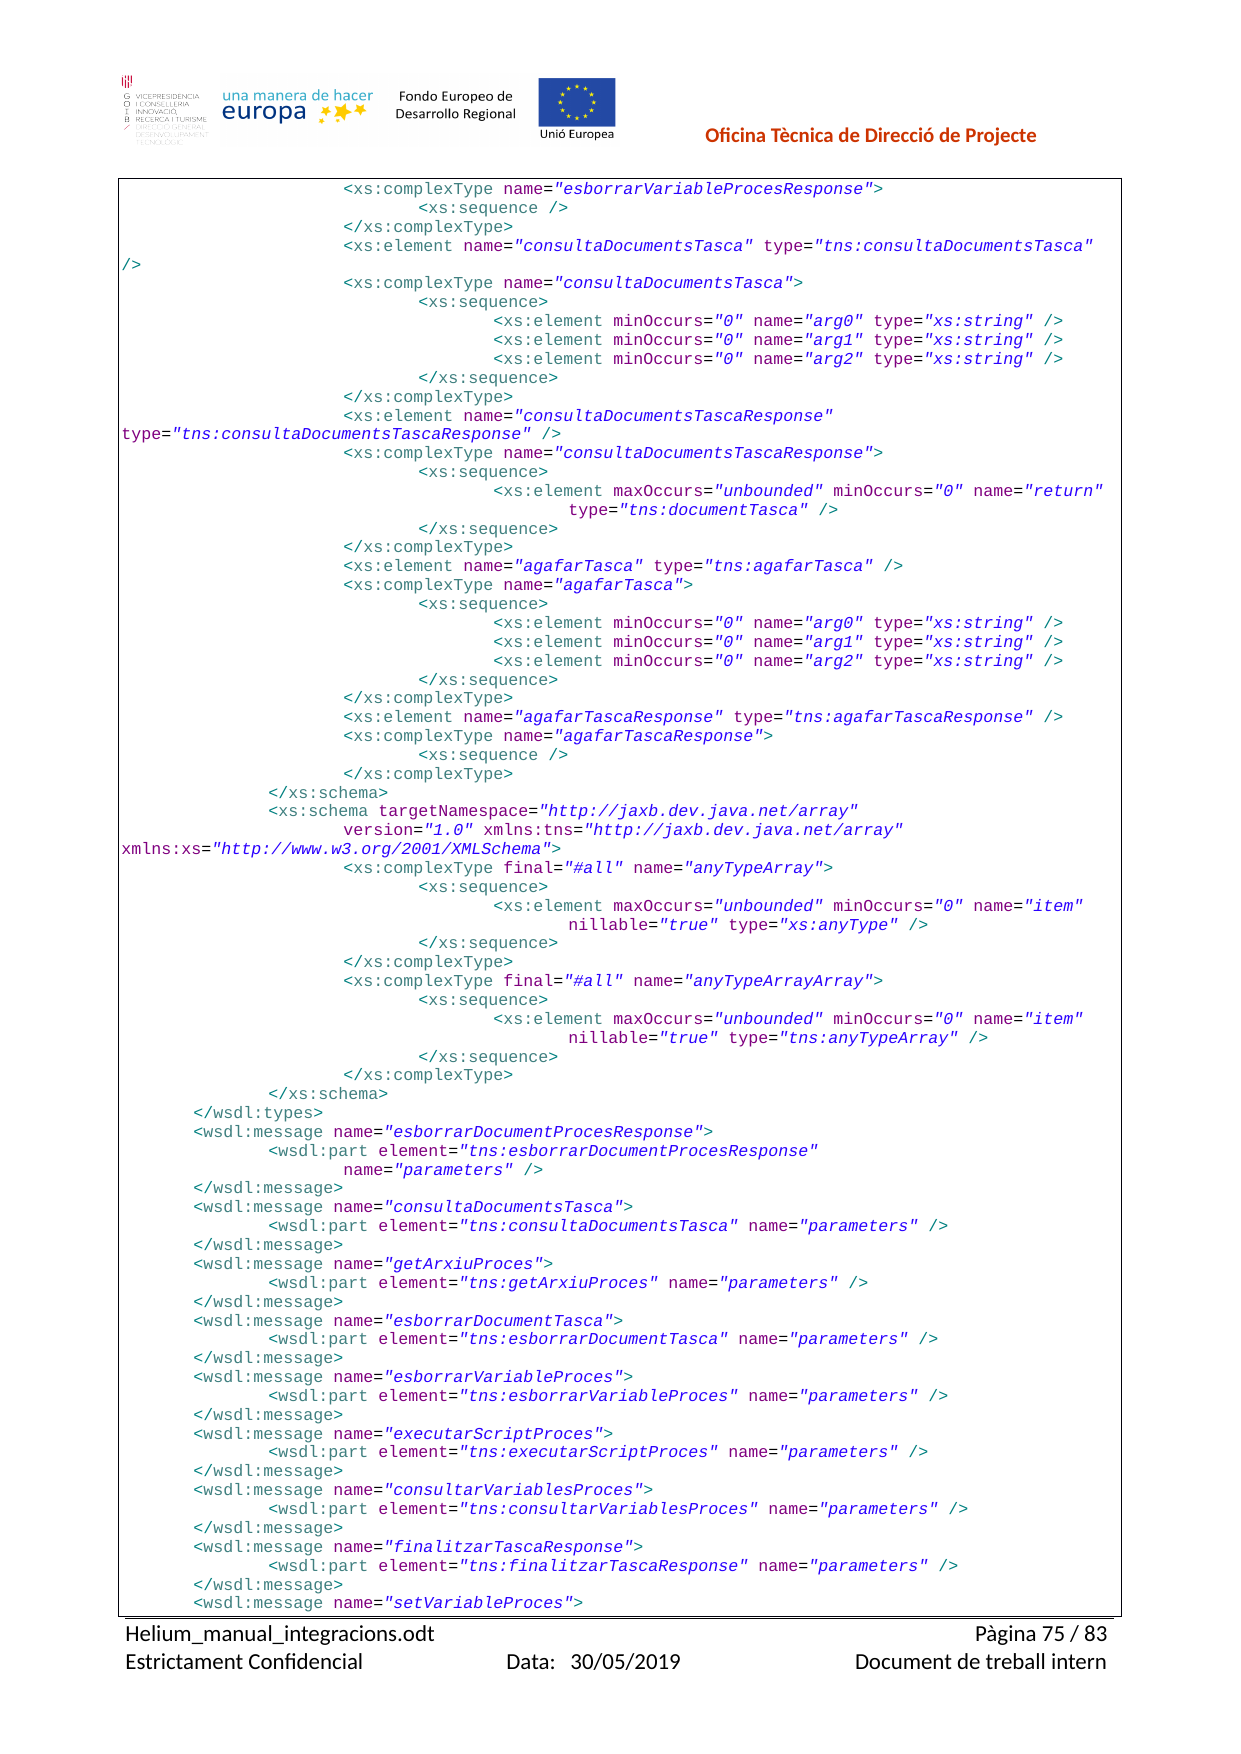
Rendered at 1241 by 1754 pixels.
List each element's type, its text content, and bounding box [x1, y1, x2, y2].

text name="parameters" /> [119, 1158, 1121, 1177]
text </wsdl:message> [119, 1233, 1121, 1252]
text </xs:complexType> [119, 385, 1121, 404]
text <xs:complexType name="agafarTasca"> [119, 574, 1121, 592]
text <xs:element minOccurs="0" name="arg0" type="xs:string" /> [119, 310, 1121, 328]
text </xs:complexType> [119, 1064, 1121, 1083]
text <xs:element name="agafarTasca" type="tns:agafarTasca" /> [119, 555, 1121, 574]
text <wsdl:message name="setVariableProces"> [119, 1592, 1121, 1616]
text <xs:element name="consultaDocumentsTascaResponse" type="tns:consultaDocumentsTascaResponse" /> [119, 404, 1121, 442]
text </xs:schema> [119, 1083, 1121, 1102]
text </wsdl:message> [119, 1177, 1121, 1196]
text <xs:element minOccurs="0" name="arg1" type="xs:string" /> [119, 630, 1121, 649]
text </xs:schema> [119, 781, 1121, 800]
text <wsdl:part element="tns:esborrarDocumentTasca" name="parameters" /> [119, 1328, 1121, 1347]
text <wsdl:message name="getArxiuProces"> [119, 1252, 1121, 1271]
text <xs:element maxOccurs="unbounded" minOccurs="0" name="return" [119, 479, 1121, 498]
text <xs:complexType name="consultaDocumentsTasca"> [119, 272, 1121, 291]
text <xs:element minOccurs="0" name="arg0" type="xs:string" /> [119, 611, 1121, 630]
text </xs:sequence> [119, 517, 1121, 536]
text <xs:sequence> [119, 592, 1121, 611]
text <xs:element maxOccurs="unbounded" minOccurs="0" name="item" [119, 1007, 1121, 1026]
picture [219, 73, 621, 147]
text </xs:complexType> [119, 687, 1121, 706]
text </xs:sequence> [119, 932, 1121, 951]
text <xs:complexType final="#all" name="anyTypeArrayArray"> [119, 969, 1121, 988]
text </wsdl:message> [119, 1347, 1121, 1366]
text </xs:complexType> [119, 951, 1121, 969]
text </wsdl:message> [119, 1290, 1121, 1309]
text <xs:complexType final="#all" name="anyTypeArray"> [119, 856, 1121, 875]
text </wsdl:message> [119, 1516, 1121, 1535]
text </xs:sequence> [119, 668, 1121, 687]
text <xs:element maxOccurs="unbounded" minOccurs="0" name="item" [119, 894, 1121, 913]
text <wsdl:part element="tns:executarScriptProces" name="parameters" /> [119, 1441, 1121, 1460]
text <wsdl:message name="executarScriptProces"> [119, 1422, 1121, 1441]
text <wsdl:message name="esborrarVariableProces"> [119, 1366, 1121, 1384]
text <xs:schema targetNamespace="http://jaxb.dev.java.net/array" [119, 800, 1121, 819]
text <xs:sequence /> [119, 743, 1121, 762]
text <wsdl:part element="tns:finalitzarTascaResponse" name="parameters" /> [119, 1554, 1121, 1573]
text <wsdl:message name="finalitzarTascaResponse"> [119, 1535, 1121, 1554]
text version="1.0" xmlns:tns="http://jaxb.dev.java.net/array" xmlns:xs="http://www.w3.org/2001/XMLSchema"> [119, 819, 1121, 856]
text </wsdl:message> [119, 1460, 1121, 1479]
text <xs:element minOccurs="0" name="arg2" type="xs:string" /> [119, 649, 1121, 668]
text nillable="true" type="tns:anyTypeArray" /> [119, 1026, 1121, 1045]
text <wsdl:part element="tns:esborrarVariableProces" name="parameters" /> [119, 1384, 1121, 1403]
text <xs:sequence> [119, 461, 1121, 479]
text <xs:sequence /> [119, 197, 1121, 215]
text </wsdl:message> [119, 1573, 1121, 1592]
text <xs:complexType name="agafarTascaResponse"> [119, 724, 1121, 743]
text </wsdl:types> [119, 1102, 1121, 1120]
text </wsdl:message> [119, 1403, 1121, 1422]
text <wsdl:message name="consultaDocumentsTasca"> [119, 1196, 1121, 1215]
text <wsdl:part element="tns:getArxiuProces" name="parameters" /> [119, 1271, 1121, 1290]
text <xs:sequence> [119, 875, 1121, 894]
text </xs:sequence> [119, 1045, 1121, 1064]
text <xs:element name="agafarTascaResponse" type="tns:agafarTascaResponse" /> [119, 706, 1121, 724]
text <xs:sequence> [119, 291, 1121, 310]
text <wsdl:message name="esborrarDocumentTasca"> [119, 1309, 1121, 1328]
text <wsdl:message name="esborrarDocumentProcesResponse"> [119, 1120, 1121, 1139]
text </xs:sequence> [119, 366, 1121, 385]
text <xs:element minOccurs="0" name="arg1" type="xs:string" /> [119, 328, 1121, 347]
text <xs:complexType name="consultaDocumentsTascaResponse"> [119, 442, 1121, 461]
text <xs:element name="consultaDocumentsTasca" type="tns:consultaDocumentsTasca" /> [119, 234, 1121, 272]
text <wsdl:part element="tns:esborrarDocumentProcesResponse" [119, 1139, 1121, 1158]
text <wsdl:message name="consultarVariablesProces"> [119, 1479, 1121, 1497]
text <wsdl:part element="tns:consultaDocumentsTasca" name="parameters" /> [119, 1215, 1121, 1233]
text </xs:complexType> [119, 215, 1121, 234]
text <xs:sequence> [119, 988, 1121, 1007]
text <wsdl:part element="tns:consultarVariablesProces" name="parameters" /> [119, 1497, 1121, 1516]
text <xs:element minOccurs="0" name="arg2" type="xs:string" /> [119, 347, 1121, 366]
picture [118, 73, 213, 147]
text </xs:complexType> [119, 536, 1121, 555]
text </xs:complexType> [119, 762, 1121, 781]
text type="tns:documentTasca" /> [119, 498, 1121, 517]
text nillable="true" type="xs:anyType" /> [119, 913, 1121, 932]
text <xs:complexType name="esborrarVariableProcesResponse"> [119, 179, 1121, 197]
